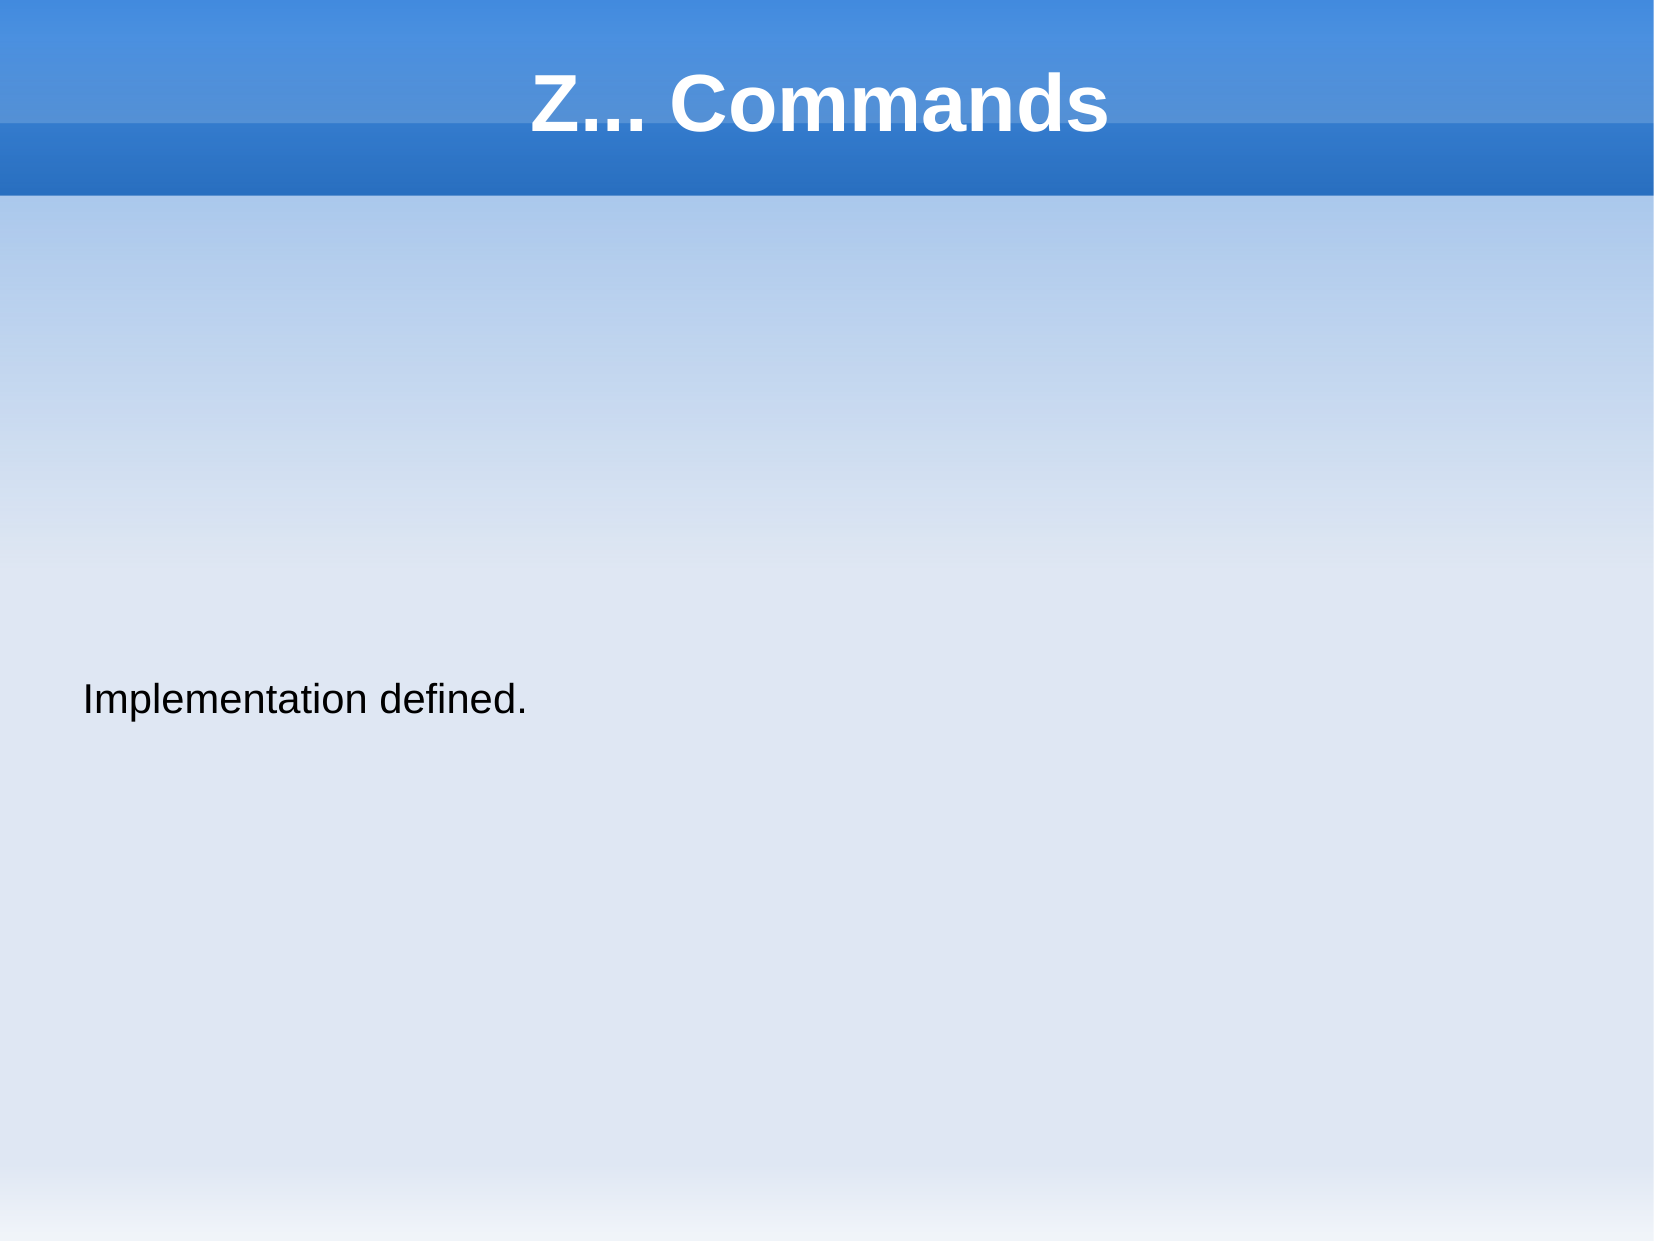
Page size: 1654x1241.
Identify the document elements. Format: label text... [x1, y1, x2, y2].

picture [0, 0, 1654, 1241]
subtitle Implementation defined. [82, 290, 1571, 1109]
title Z... Commands [76, 0, 1565, 208]
